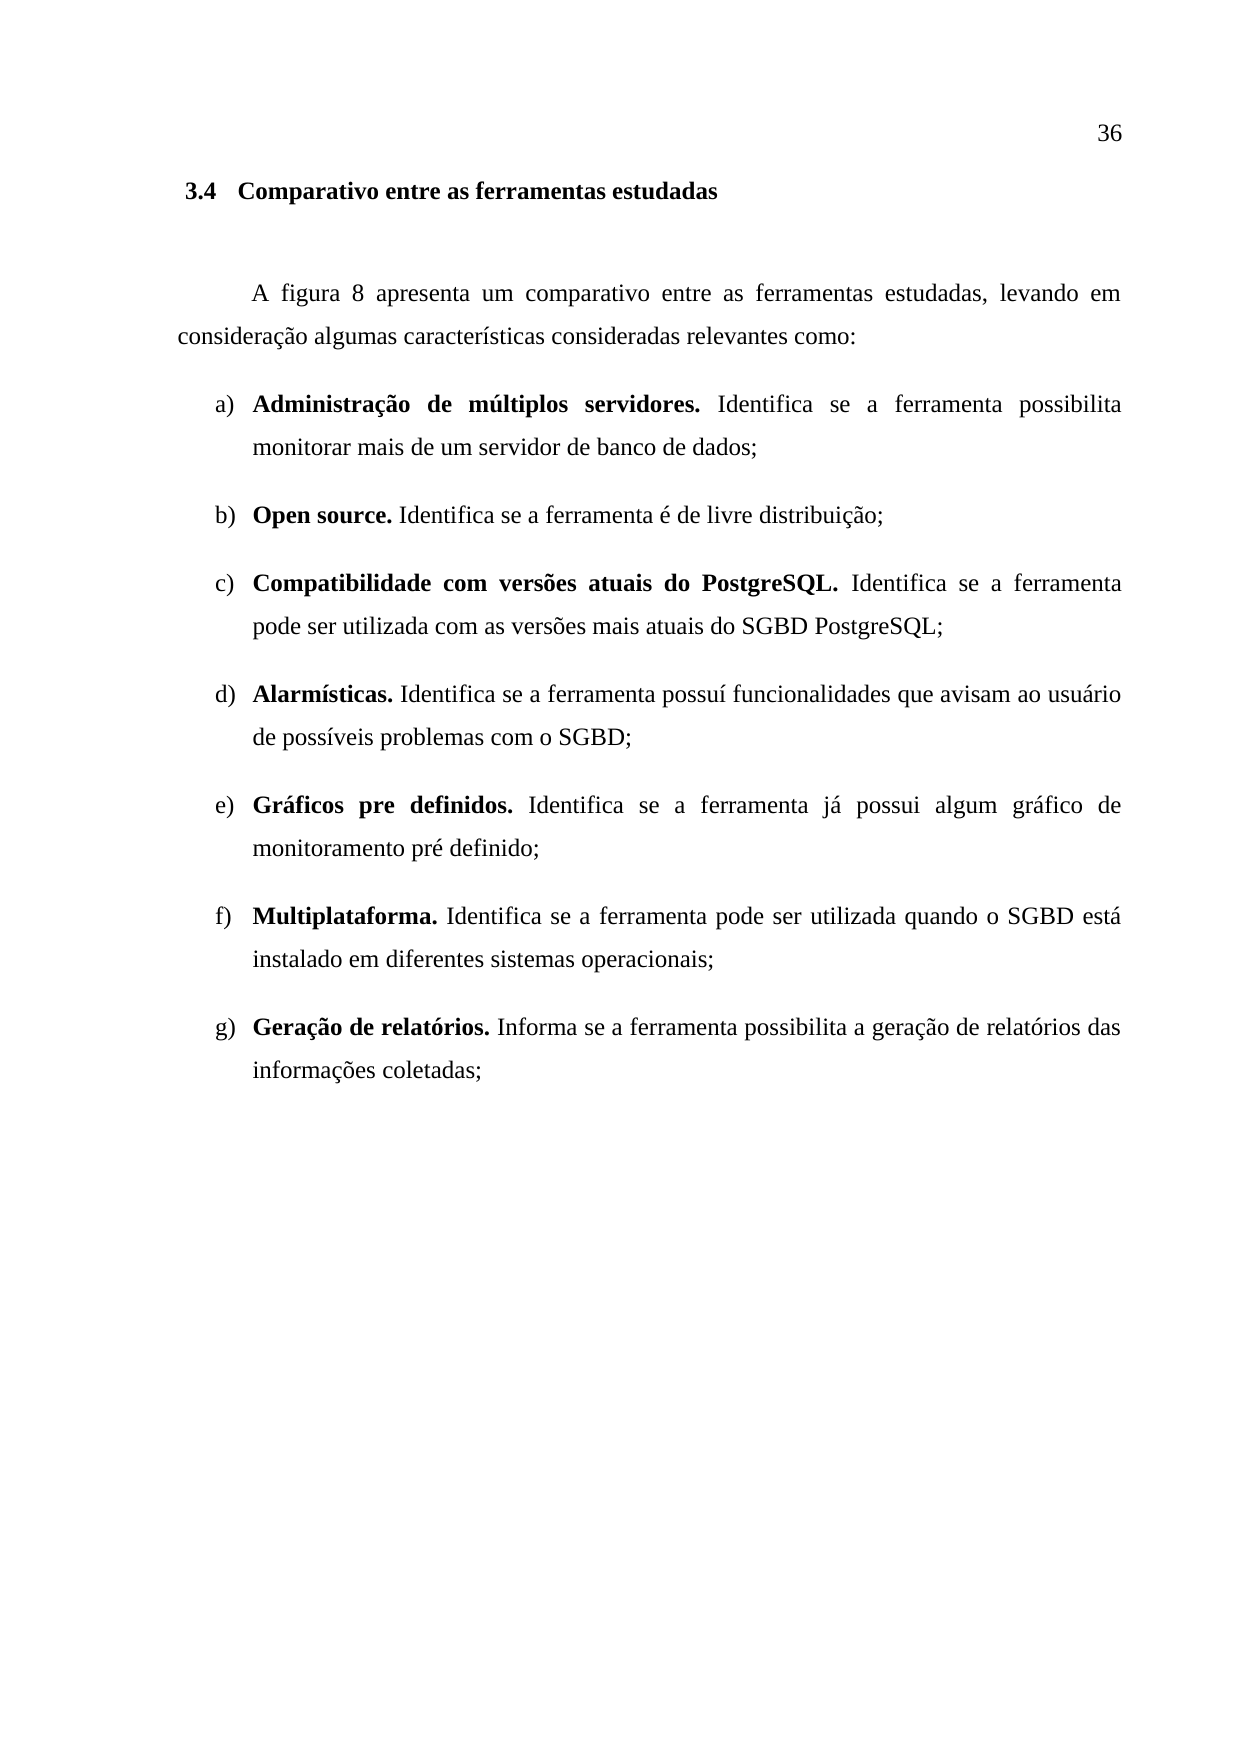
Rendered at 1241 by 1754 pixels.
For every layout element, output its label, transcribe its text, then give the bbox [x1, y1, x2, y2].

list Multiplataforma. Identifica se a ferramenta pode ser utilizada quando o SGBD está instalado em diferentes sistemas operacionais; [215, 901, 1122, 973]
list Open source. Identifica se a ferramenta é de livre distribuição; [215, 500, 1122, 529]
list Geração de relatórios. Informa se a ferramenta possibilita a geração de relatórios das informações coletadas; [215, 1012, 1122, 1084]
list Gráficos pre definidos. Identifica se a ferramenta já possui algum gráfico de monitoramento pré definido; [215, 790, 1122, 862]
list Compatibilidade com versões atuais do PostgreSQL. Identifica se a ferramenta pode ser utilizada com as versões mais atuais do SGBD PostgreSQL; [215, 568, 1122, 640]
list Administração de múltiplos servidores. Identifica se a ferramenta possibilita monitorar mais de um servidor de banco de dados; [215, 389, 1122, 461]
text A figura 8 apresenta um comparativo entre as ferramentas estudadas, levando em consideração algumas características consideradas relevantes como: [177, 278, 1122, 350]
list Comparativo entre as ferramentas estudadas [185, 176, 1122, 205]
list Alarmísticas. Identifica se a ferramenta possuí funcionalidades que avisam ao usuário de possíveis problemas com o SGBD; [215, 679, 1122, 751]
